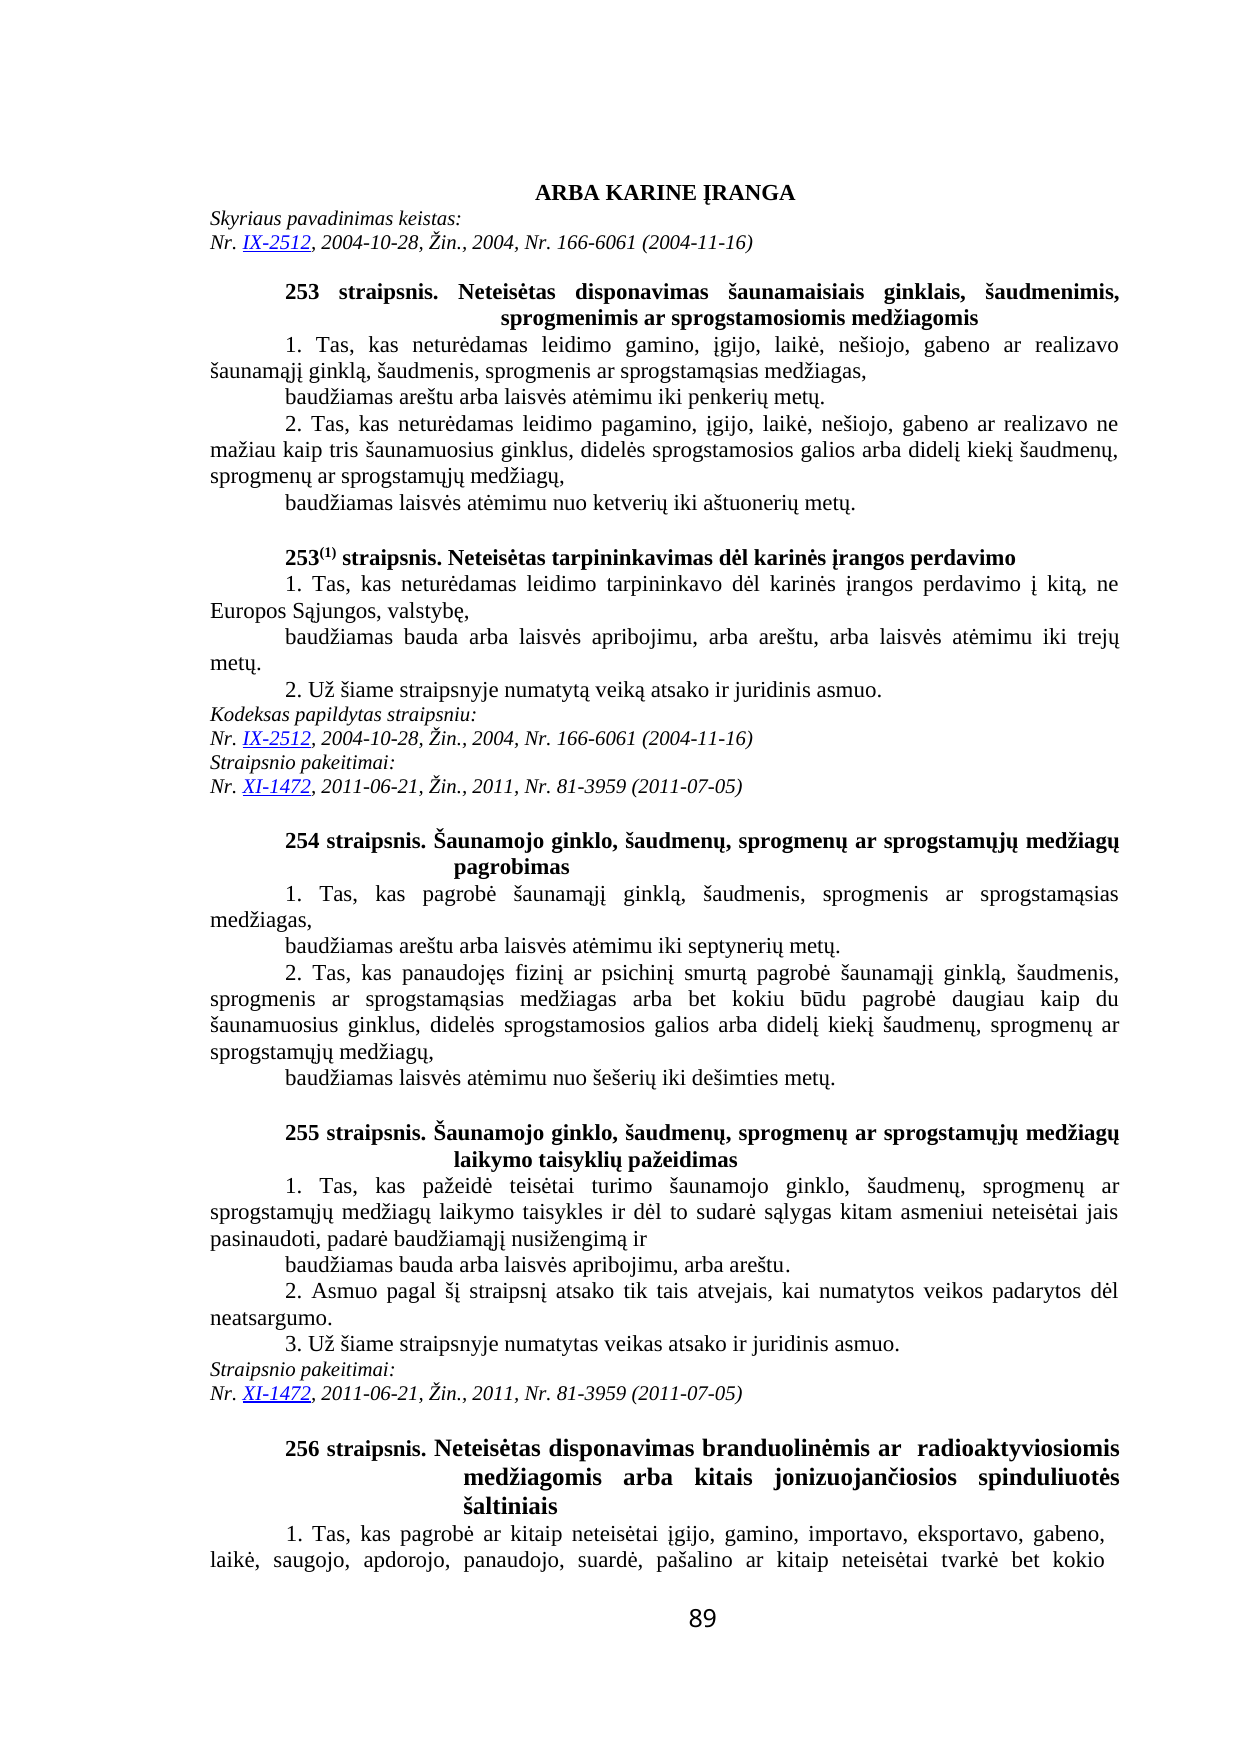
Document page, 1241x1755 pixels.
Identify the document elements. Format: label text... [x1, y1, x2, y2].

text Nr. IX-2512, 2004-10-28, Žin., 2004, Nr. 166-6061 (2004-11-16) [210, 230, 1120, 254]
text ARBA KARINE ĮRANGA [210, 179, 1120, 206]
text 2. Už šiame straipsnyje numatytą veiką atsako ir juridinis asmuo. [285, 676, 1120, 702]
text 1. Tas, kas neturėdamas leidimo gamino, įgijo, laikė, nešiojo, gabeno ar realizavo šaunamąjį ginklą, šaudmenis, sprogmenis ar sprogstamąsias medžiagas, [210, 331, 1120, 383]
text baudžiamas areštu arba laisvės atėmimu iki septynerių metų. [210, 932, 1120, 959]
text 1. Tas, kas pagrobė ar kitaip neteisėtai įgijo, gamino, importavo, eksportavo, gabeno, laikė, saugojo, apdorojo, panaudojo, suardė, pašalino ar kitaip neteisėtai tvarkė bet kokio [210, 1520, 1106, 1572]
text 1. Tas, kas pagrobė šaunamąjį ginklą, šaudmenis, sprogmenis ar sprogstamąsias medžiagas, [210, 880, 1120, 932]
text baudžiamas bauda arba laisvės apribojimu, arba areštu, arba laisvės atėmimu iki trejų metų. [210, 623, 1120, 676]
text Nr. IX-2512, 2004-10-28, Žin., 2004, Nr. 166-6061 (2004-11-16) [210, 726, 1120, 750]
text Straipsnio pakeitimai: [210, 750, 1120, 774]
text 2. Asmuo pagal šį straipsnį atsako tik tais atvejais, kai numatytos veikos padarytos dėl neatsargumo. [210, 1277, 1120, 1330]
text 253 straipsnis. Neteisėtas disponavimas šaunamaisiais ginklais, šaudmenimis, sprogmenimis ar sprogstamosiomis medžiagomis [285, 278, 1120, 331]
text 253(1) straipsnis. Neteisėtas tarpininkavimas dėl karinės įrangos perdavimo [210, 544, 1120, 570]
text Nr. XI-1472, 2011-06-21, Žin., 2011, Nr. 81-3959 (2011-07-05) [210, 774, 1120, 798]
text 2. Tas, kas neturėdamas leidimo pagamino, įgijo, laikė, nešiojo, gabeno ar realizavo ne mažiau kaip tris šaunamuosius ginklus, didelės sprogstamosios galios arba didelį kiekį šaudmenų, sprogmenų ar sprogstamųjų medžiagų, [210, 410, 1120, 489]
text 254 straipsnis. Šaunamojo ginklo, šaudmenų, sprogmenų ar sprogstamųjų medžiagų pagrobimas [285, 827, 1120, 880]
text baudžiamas areštu arba laisvės atėmimu iki penkerių metų. [210, 383, 1120, 410]
text 255 straipsnis. Šaunamojo ginklo, šaudmenų, sprogmenų ar sprogstamųjų medžiagų laikymo taisyklių pažeidimas [285, 1119, 1120, 1172]
text baudžiamas bauda arba laisvės apribojimu, arba areštu. [210, 1251, 1120, 1277]
text baudžiamas laisvės atėmimu nuo šešerių iki dešimties metų. [210, 1064, 1120, 1091]
text 256 straipsnis. Neteisėtas disponavimas branduolinėmis ar radioaktyviosiomis medžiagomis arba kitais jonizuojančiosios spinduliuotės šaltiniais [285, 1433, 1120, 1520]
text 2. Tas, kas panaudojęs fizinį ar psichinį smurtą pagrobė šaunamąjį ginklą, šaudmenis, sprogmenis ar sprogstamąsias medžiagas arba bet kokiu būdu pagrobė daugiau kaip du šaunamuosius ginklus, didelės sprogstamosios galios arba didelį kiekį šaudmenų, sprogmenų ar sprogstamųjų medžiagų, [210, 959, 1120, 1064]
text Kodeksas papildytas straipsniu: [210, 702, 1120, 726]
text Straipsnio pakeitimai: [210, 1357, 1120, 1381]
text 1. Tas, kas neturėdamas leidimo tarpininkavo dėl karinės įrangos perdavimo į kitą, ne Europos Sąjungos, valstybę, [210, 570, 1120, 623]
text Skyriaus pavadinimas keistas: [210, 206, 1120, 230]
text 1. Tas, kas pažeidė teisėtai turimo šaunamojo ginklo, šaudmenų, sprogmenų ar sprogstamųjų medžiagų laikymo taisykles ir dėl to sudarė sąlygas kitam asmeniui neteisėtai jais pasinaudoti, padarė baudžiamąjį nusižengimą ir [210, 1172, 1120, 1251]
text baudžiamas laisvės atėmimu nuo ketverių iki aštuonerių metų. [210, 489, 1120, 515]
text 3. Už šiame straipsnyje numatytas veikas atsako ir juridinis asmuo. [210, 1330, 1120, 1357]
text Nr. XI-1472, 2011-06-21, Žin., 2011, Nr. 81-3959 (2011-07-05) [210, 1381, 1120, 1405]
